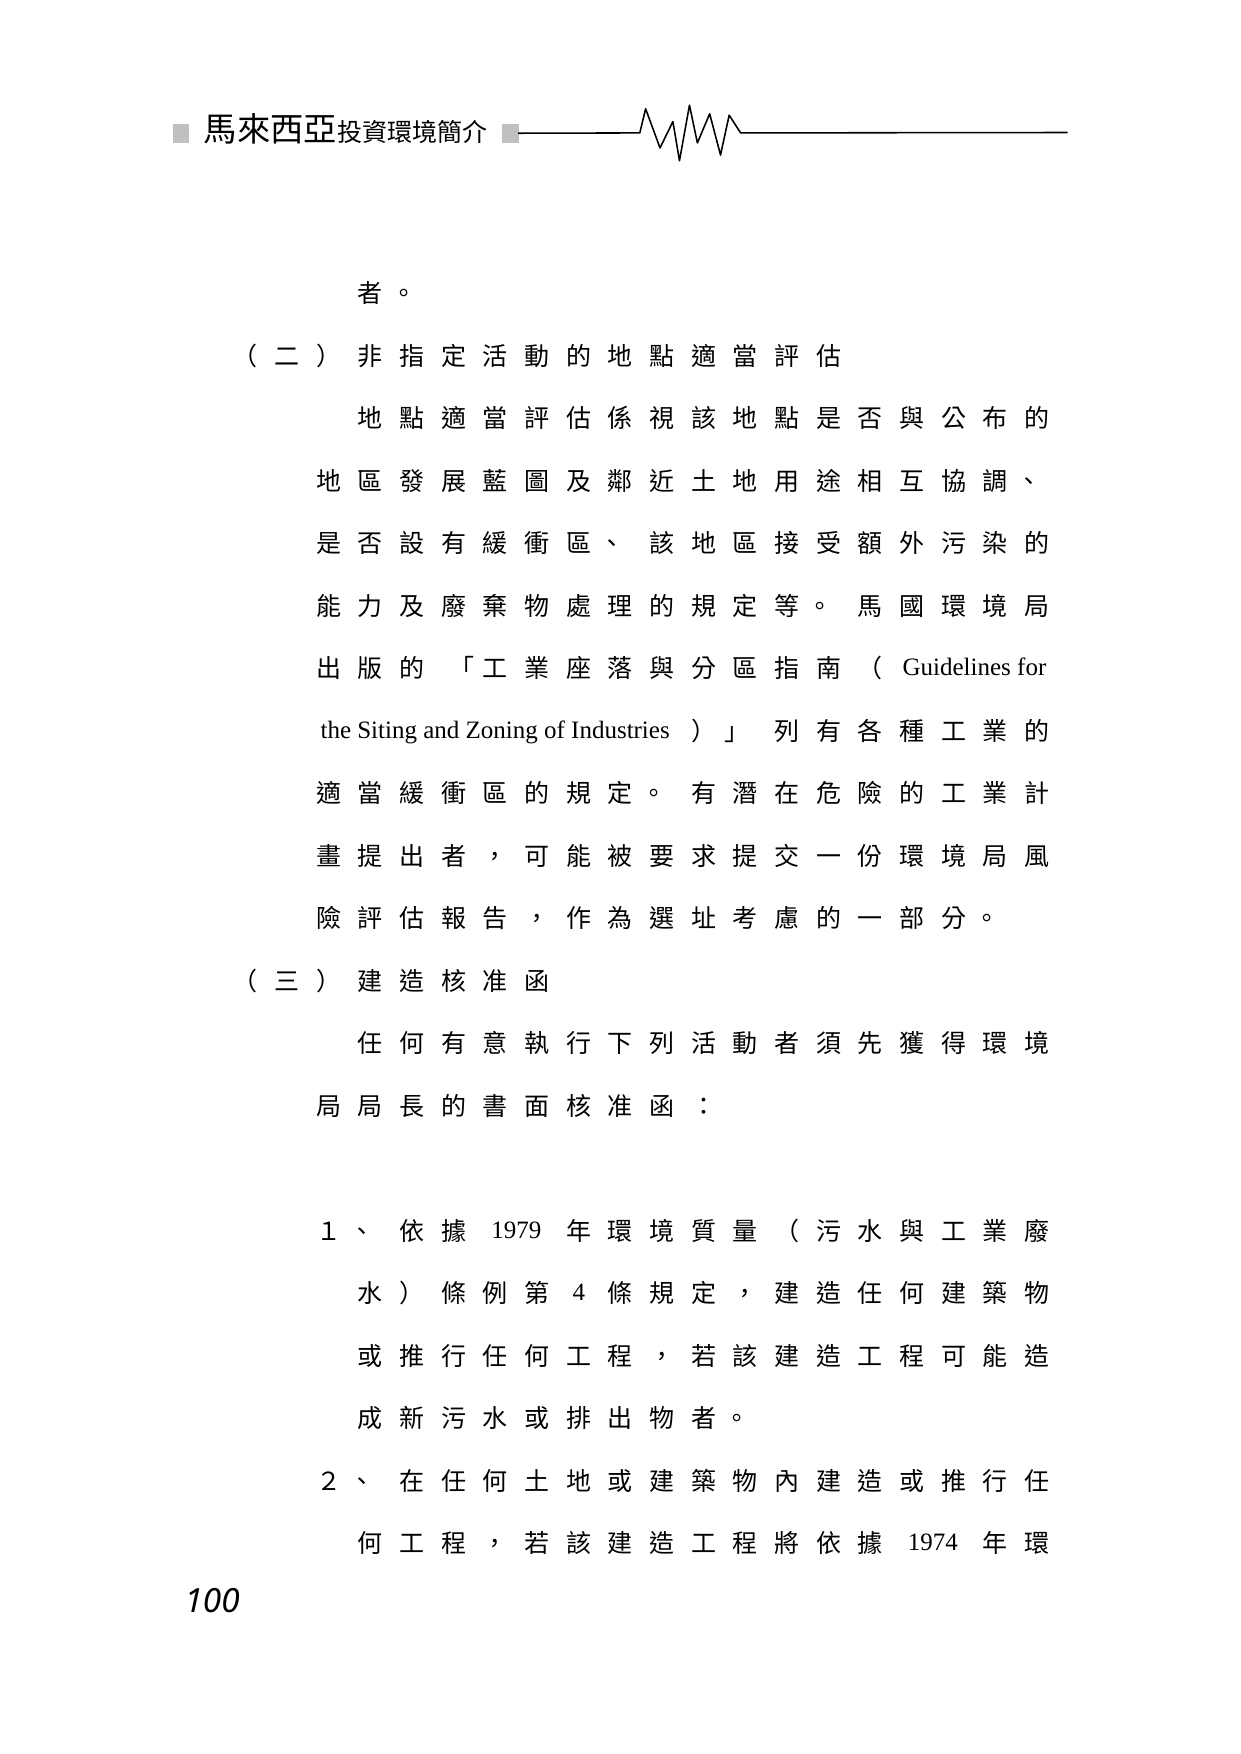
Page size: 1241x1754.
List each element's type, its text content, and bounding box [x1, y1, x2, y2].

text 者。 [281, 250, 1058, 313]
text １、依據1979年環境質量（污水與工業廢水）條例第4條規定，建造任何建築物或推行任何工程，若該建造工程可能造成新污水或排出物者。 [281, 1188, 1058, 1438]
text ２、在任何土地或建築物內建造或推行任何工程，若該建造工程將依據1974年環 [281, 1438, 1058, 1563]
text 地點適當評估係視該地點是否與公布的地區發展藍圖及鄰近土地用途相互協調、是否設有緩衝區、該地區接受額外污染的能力及廢棄物處理的規定等。馬國環境局出版的「工業座落與分區指南（Guidelines for the Siting and Zoning of Industries）」列有各種工業的適當緩衝區的規定。有潛在危險的工業計畫提出者，可能被要求提交一份環境局風險評估報告，作為選址考慮的一部分。 [281, 375, 1058, 938]
text （三）建造核准函 [207, 938, 1058, 1000]
text （二）非指定活動的地點適當評估 [207, 313, 1058, 375]
text 任何有意執行下列活動者須先獲得環境局局長的書面核准函： [281, 1000, 1058, 1125]
